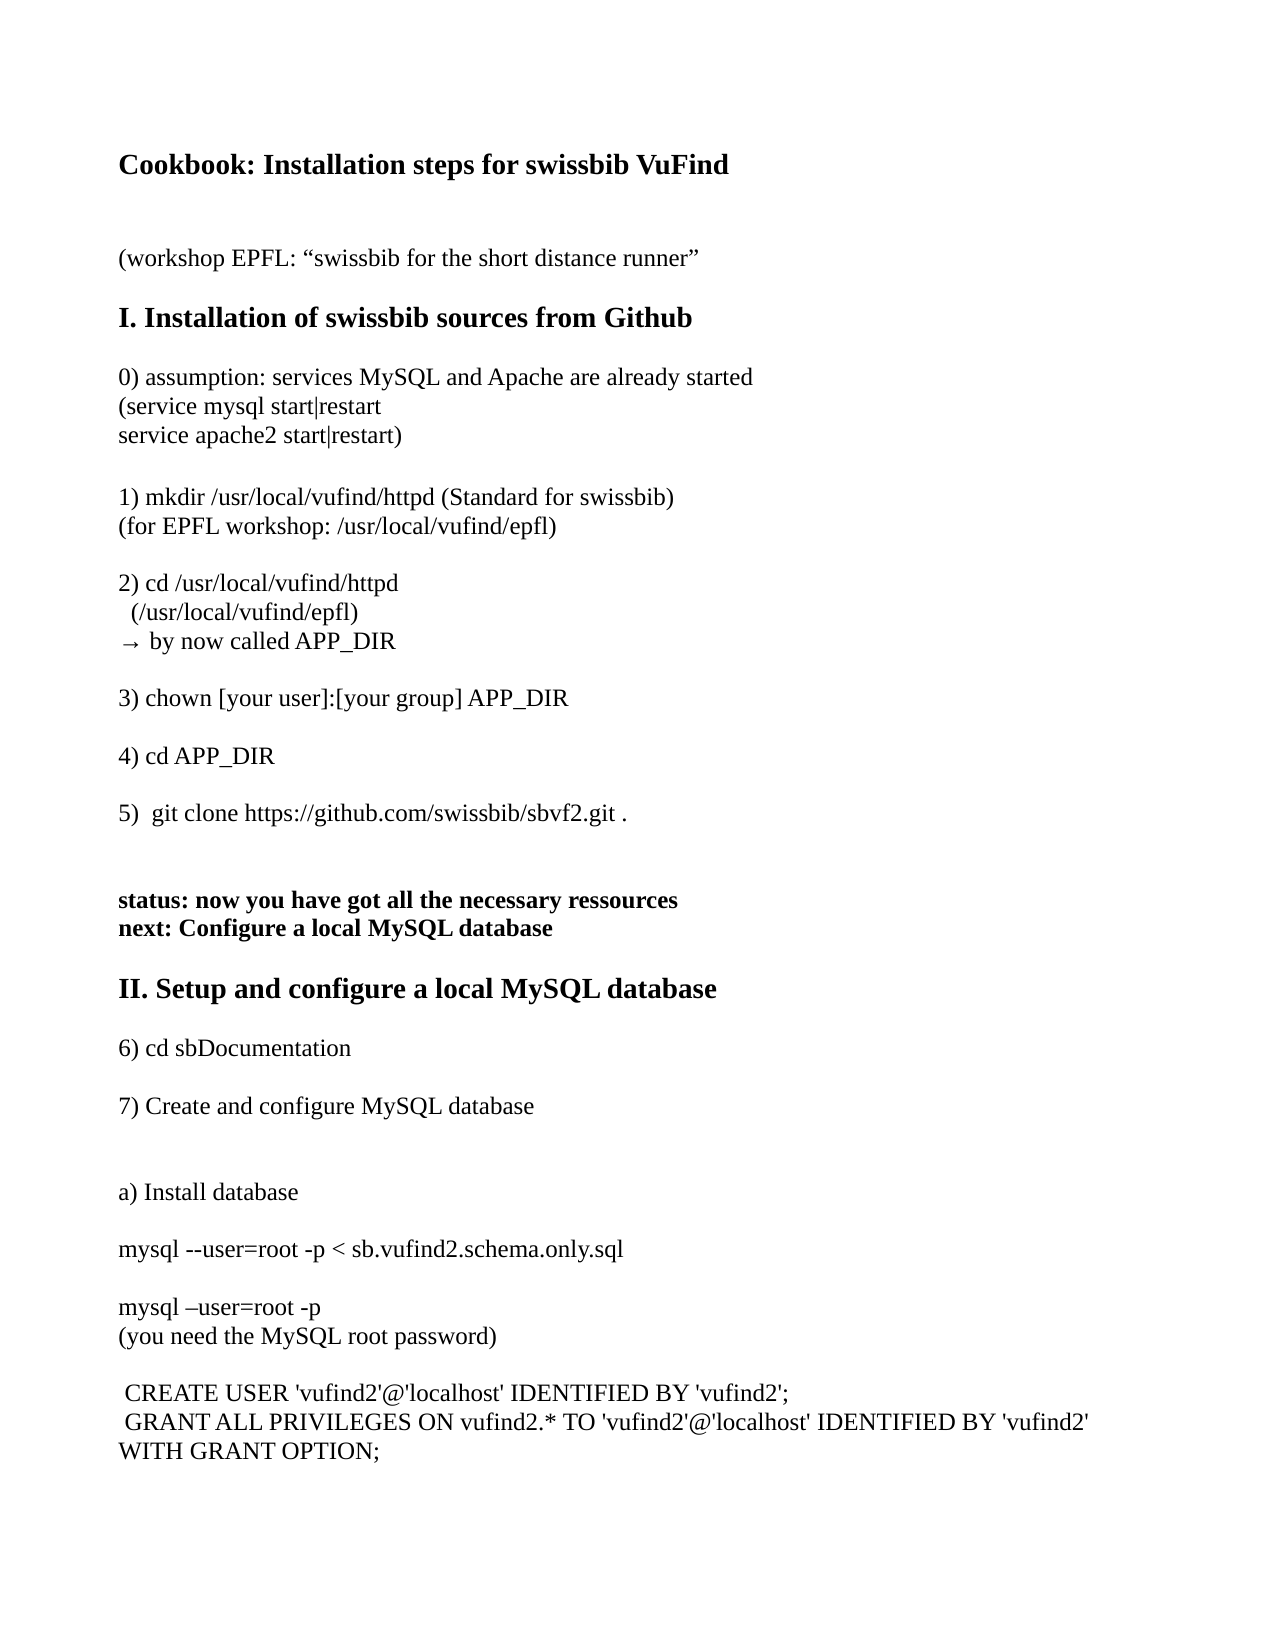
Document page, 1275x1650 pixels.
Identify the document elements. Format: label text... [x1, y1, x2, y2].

text status: now you have got all the necessary ressources next: Configure a local MySQL database [118, 885, 1157, 942]
text mysql –user=root -p (you need the MySQL root password) [118, 1292, 1157, 1378]
text a) Install database [118, 1177, 1157, 1206]
text GRANT ALL PRIVILEGES ON vufind2.* TO 'vufind2'@'localhost' IDENTIFIED BY 'vufind2' WITH GRANT OPTION; [118, 1407, 1157, 1464]
text Cookbook: Installation steps for swissbib VuFind (workshop EPFL: “swissbib for the short distance runner” [118, 118, 1157, 271]
text II. Setup and configure a local MySQL database 6) cd sbDocumentation 7) Create and configure MySQL database [118, 971, 1157, 1177]
text CREATE USER 'vufind2'@'localhost' IDENTIFIED BY 'vufind2'; [118, 1378, 1157, 1407]
text mysql --user=root -p < sb.vufind2.schema.only.sql [118, 1234, 1157, 1263]
text [118, 1493, 1157, 1522]
text I. Installation of swissbib sources from Github 0) assumption: services MySQL and Apache are already started (service mysql start|restart service apache2 start|restart) 1) mkdir /usr/local/vufind/httpd (Standard for swissbib) (for EPFL workshop: /usr/local/vufind/epfl) 2) cd /usr/local/vufind/httpd (/usr/local/vufind/epfl) → by now called APP_DIR 3) chown [your user]:[your group] APP_DIR 4) cd APP_DIR 5) git clone https://github.com/swissbib/sbvf2.git . [118, 300, 1157, 827]
